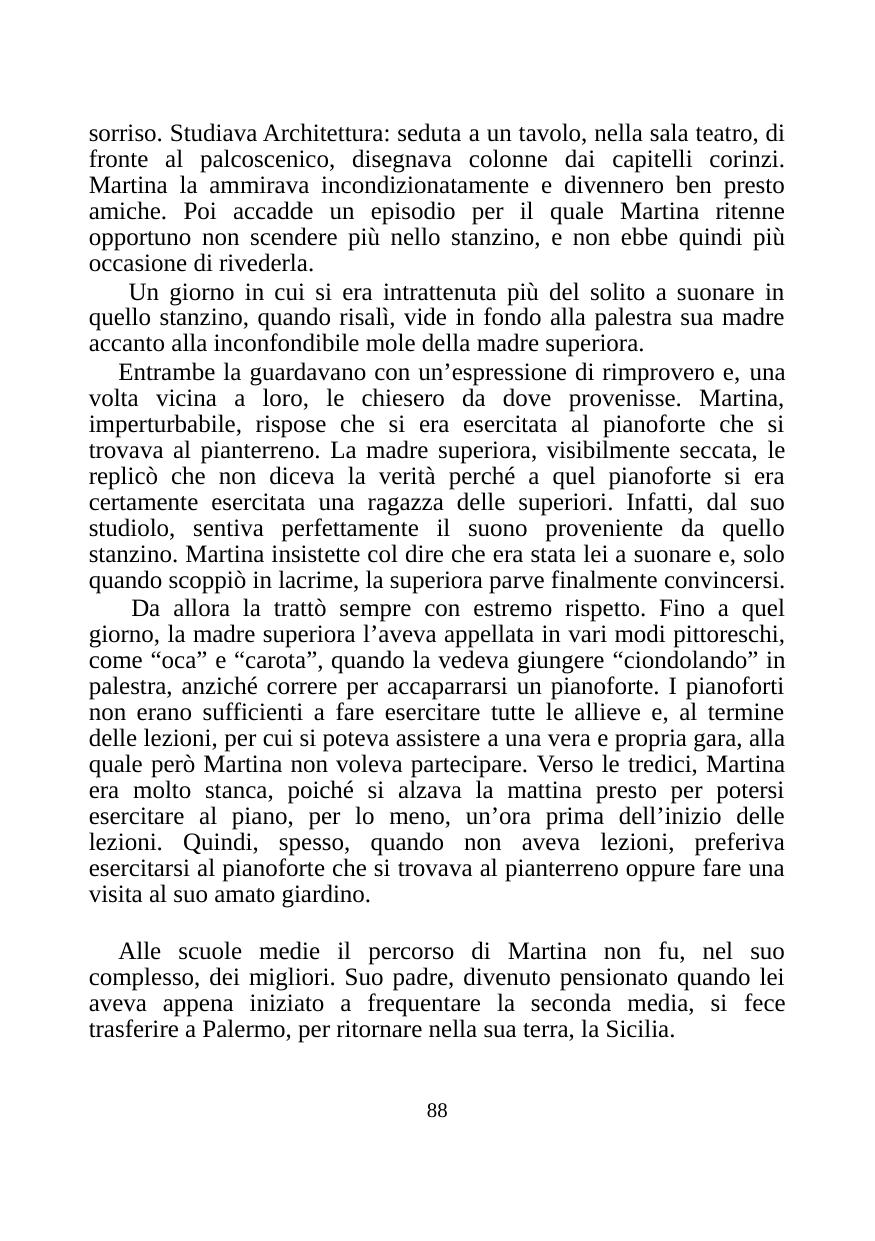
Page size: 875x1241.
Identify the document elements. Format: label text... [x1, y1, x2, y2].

text sorriso. Studiava Architettura: seduta a un tavolo, nella sala teatro, di fronte al palcoscenico, disegnava colonne dai capitelli corinzi. Martina la ammirava incondizionatamente e divennero ben presto amiche. Poi accadde un episodio per il quale Martina ritenne opportuno non scendere più nello stanzino, e non ebbe quindi più occasione di rivederla. [88, 118, 786, 277]
text Entrambe la guardavano con un’espressione di rimprovero e, una volta vicina a loro, le chiesero da dove provenisse. Martina, imperturbabile, rispose che si era esercitata al pianoforte che si trovava al pianterreno. La madre superiora, visibilmente seccata, le replicò che non diceva la verità perché a quel pianoforte si era certamente esercitata una ragazza delle superiori. Infatti, dal suo studiolo, sentiva perfettamente il suono proveniente da quello stanzino. Martina insistette col dire che era stata lei a suonare e, solo quando scoppiò in lacrime, la superiora parve finalmente convincersi. [88, 357, 786, 593]
text Un giorno in cui si era intrattenuta più del solito a suonare in quello stanzino, quando risalì, vide in fondo alla palestra sua madre accanto alla inconfondibile mole della madre superiora. [88, 277, 786, 357]
text Alle scuole medie il percorso di Martina non fu, nel suo complesso, dei migliori. Suo padre, divenuto pensionato quando lei aveva appena iniziato a frequentare la seconda media, si fece trasferire a Palermo, per ritornare nella sua terra, la Sicilia. [88, 936, 786, 1043]
text Da allora la trattò sempre con estremo rispetto. Fino a quel giorno, la madre superiora l’aveva appellata in vari modi pittoreschi, come “oca” e “carota”, quando la vedeva giungere “ciondolando” in palestra, anziché correre per accaparrarsi un pianoforte. I pianoforti non erano sufficienti a fare esercitare tutte le allieve e, al termine delle lezioni, per cui si poteva assistere a una vera e propria gara, alla quale però Martina non voleva partecipare. Verso le tredici, Martina era molto stanca, poiché si alzava la mattina presto per potersi esercitare al piano, per lo meno, un’ora prima dell’inizio delle lezioni. Quindi, spesso, quando non aveva lezioni, preferiva esercitarsi al pianoforte che si trovava al pianterreno oppure fare una visita al suo amato giardino. [88, 593, 786, 907]
